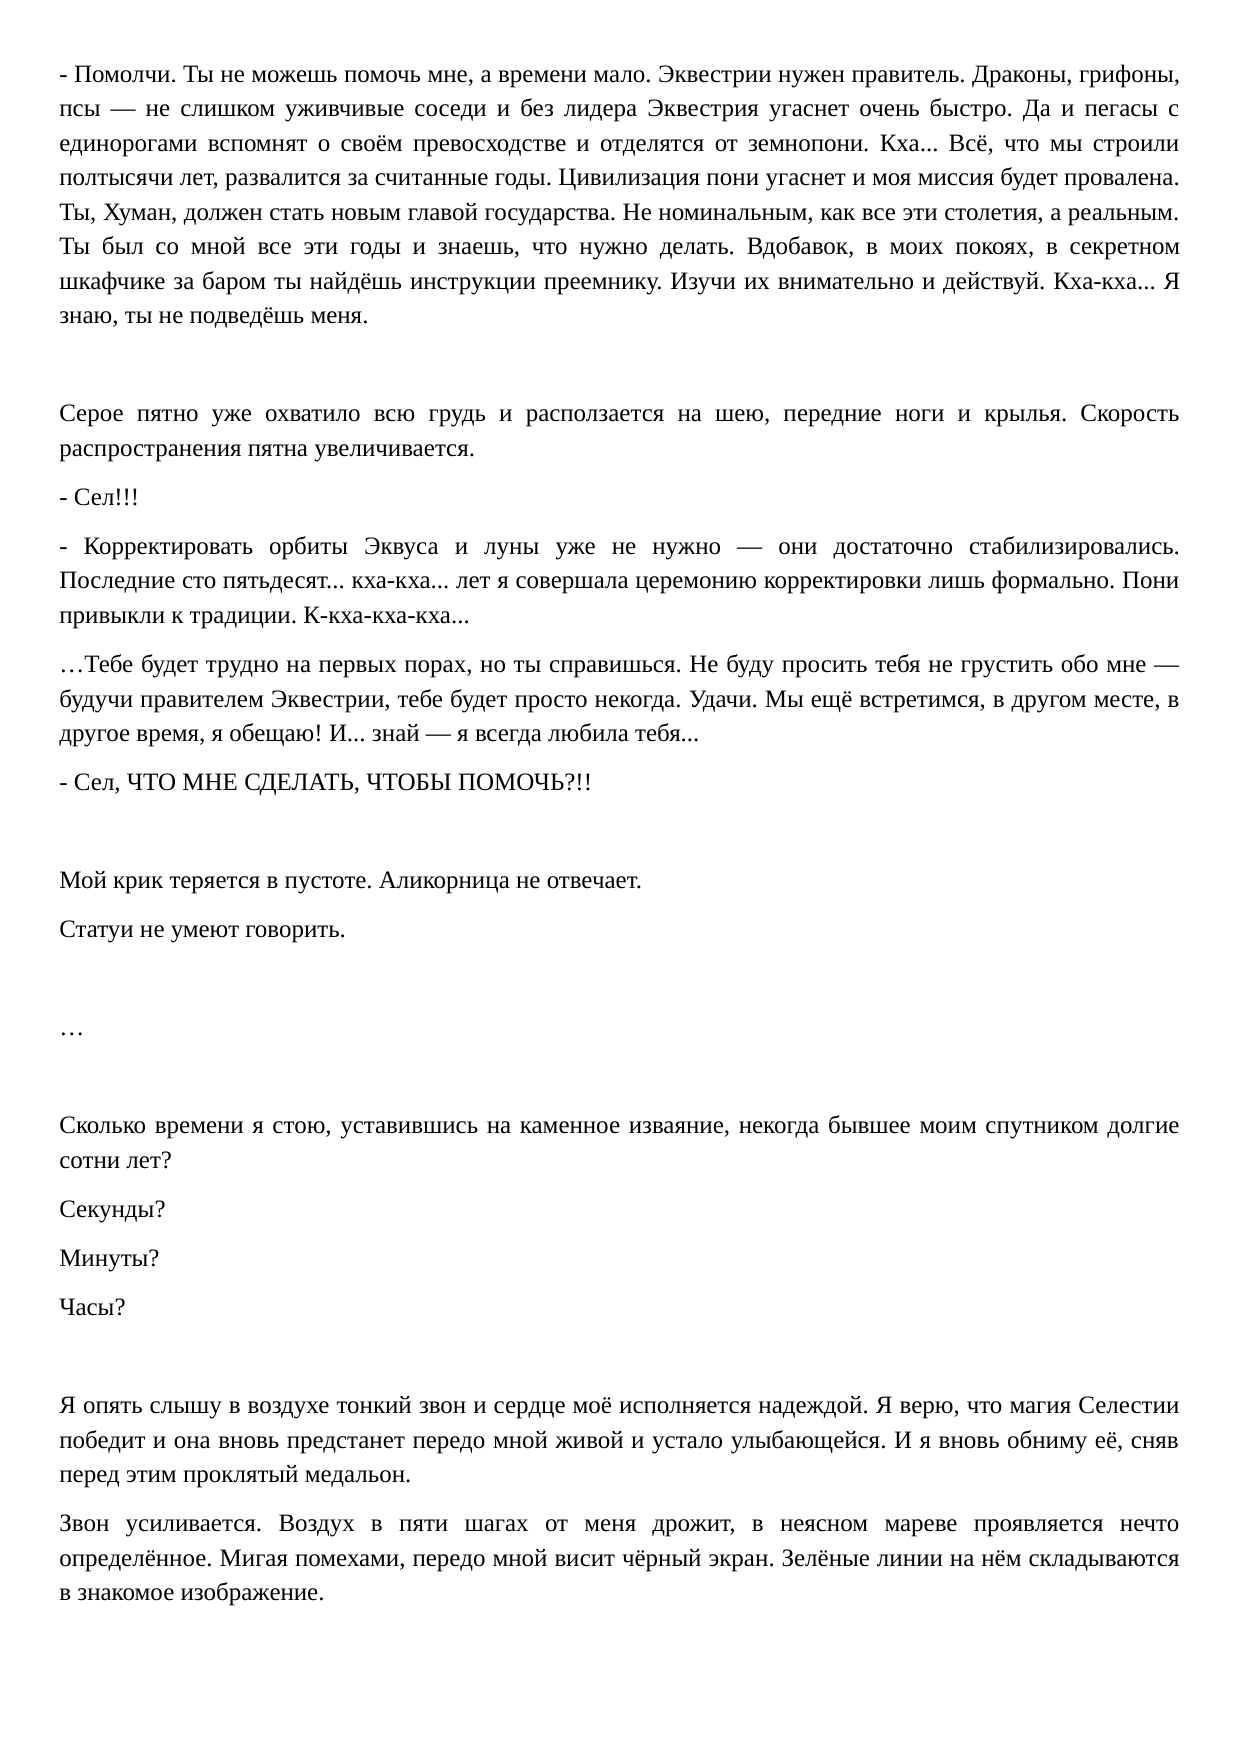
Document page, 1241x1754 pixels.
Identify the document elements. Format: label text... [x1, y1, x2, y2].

text - Помолчи. Ты не можешь помочь мне, а времени мало. Эквестрии нужен правитель. Драконы, грифоны, псы — не слишком уживчивые соседи и без лидера Эквестрия угаснет очень быстро. Да и пегасы с единорогами вспомнят о своём превосходстве и отделятся от земнопони. Кха... Всё, что мы строили полтысячи лет, развалится за считанные годы. Цивилизация пони угаснет и моя миссия будет провалена. Ты, Хуман, должен стать новым главой государства. Не номинальным, как все эти столетия, а реальным. Ты был со мной все эти годы и знаешь, что нужно делать. Вдобавок, в моих покоях, в секретном шкафчике за баром ты найдёшь инструкции преемнику. Изучи их внимательно и действуй. Кха-кха... Я знаю, ты не подведёшь меня. [59, 59, 1181, 329]
text Звон усиливается. Воздух в пяти шагах от меня дрожит, в неясном мареве проявляется нечто определённое. Мигая помехами, передо мной висит чёрный экран. Зелёные линии на нём складываются в знакомое изображение. [59, 1508, 1181, 1606]
text Статуи не умеют говорить. [59, 914, 1181, 943]
text Серое пятно уже охватило всю грудь и расползается на шею, передние ноги и крылья. Скорость распространения пятна увеличивается. [59, 398, 1181, 462]
text Мой крик теряется в пустоте. Аликорница не отвечает. [59, 865, 1181, 894]
text Секунды? [59, 1194, 1181, 1223]
text - Сел, ЧТО МНЕ СДЕЛАТЬ, ЧТОБЫ ПОМОЧЬ?!! [59, 767, 1181, 796]
text - Корректировать орбиты Эквуса и луны уже не нужно — они достаточно стабилизировались. Последние сто пятьдесят... кха-кха... лет я совершала церемонию корректировки лишь формально. Пони привыкли к традиции. К-кха-кха-кха... [59, 531, 1181, 629]
text Минуты? [59, 1243, 1181, 1272]
text Часы? [59, 1292, 1181, 1321]
text - Сел!!! [59, 482, 1181, 511]
text Я опять слышу в воздухе тонкий звон и сердце моё исполняется надеждой. Я верю, что магия Селестии победит и она вновь предстанет передо мной живой и устало улыбающейся. И я вновь обниму её, сняв перед этим проклятый медальон. [59, 1390, 1181, 1488]
text …Тебе будет трудно на первых порах, но ты справишься. Не буду просить тебя не грустить обо мне — будучи правителем Эквестрии, тебе будет просто некогда. Удачи. Мы ещё встретимся, в другом месте, в другое время, я обещаю! И... знай — я всегда любила тебя... [59, 649, 1181, 747]
text … [59, 1012, 1181, 1041]
text Сколько времени я стою, уставившись на каменное изваяние, некогда бывшее моим спутником долгие сотни лет? [59, 1111, 1181, 1174]
